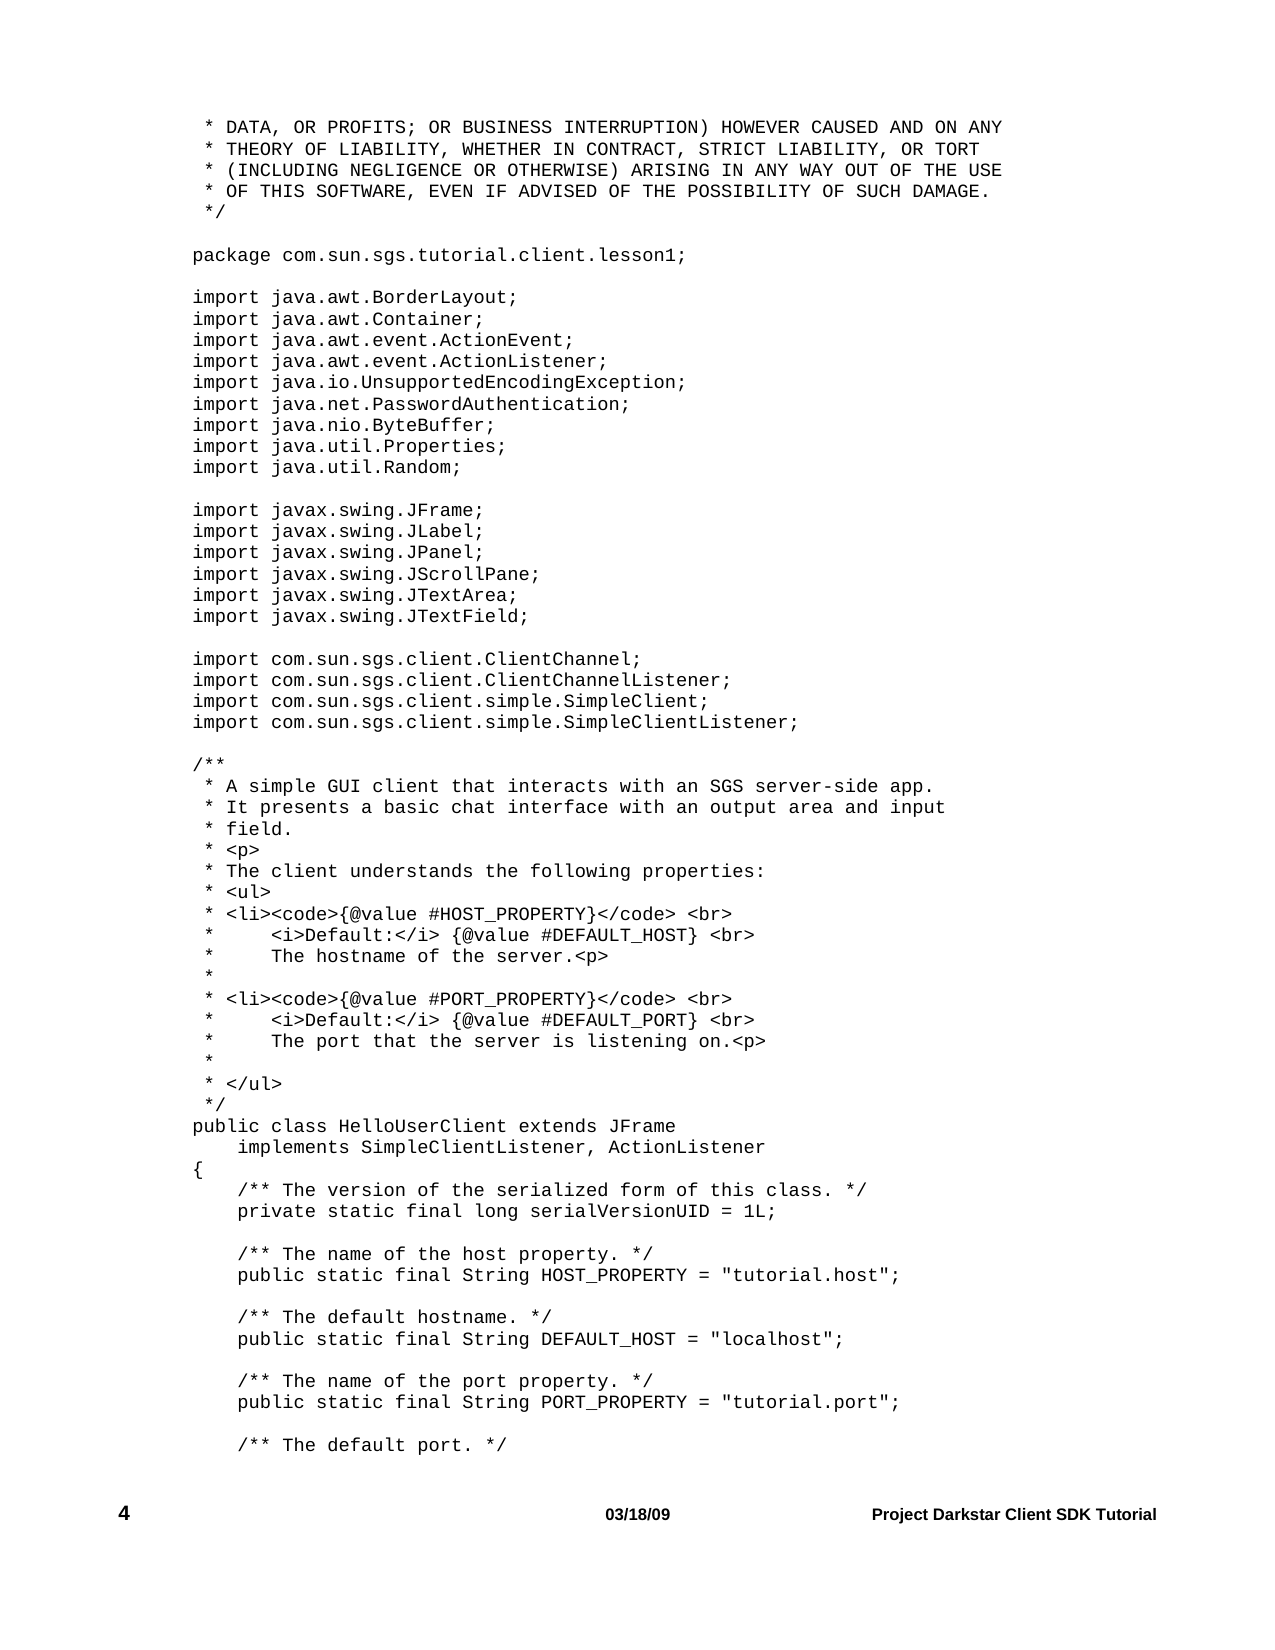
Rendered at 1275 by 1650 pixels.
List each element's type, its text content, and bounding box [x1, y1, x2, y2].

text import java.util.Properties; [192, 437, 1098, 458]
text import javax.swing.JFrame; [192, 501, 1098, 522]
text /** The version of the serialized form of this class. */ [192, 1181, 1098, 1202]
text import com.sun.sgs.client.simple.SimpleClient; [192, 692, 1098, 713]
text import javax.swing.JTextField; [192, 607, 1098, 628]
text * [192, 1053, 1098, 1074]
text * OF THIS SOFTWARE, EVEN IF ADVISED OF THE POSSIBILITY OF SUCH DAMAGE. [192, 182, 1098, 203]
text * <ul> [192, 883, 1098, 904]
text import java.awt.event.ActionEvent; [192, 331, 1098, 352]
text public static final String DEFAULT_HOST = "localhost"; [192, 1329, 1098, 1351]
text import com.sun.sgs.client.simple.SimpleClientListener; [192, 713, 1098, 734]
text */ [192, 203, 1098, 224]
text /** [192, 756, 1098, 777]
text import java.util.Random; [192, 458, 1098, 479]
text import java.io.UnsupportedEncodingException; [192, 373, 1098, 394]
text package com.sun.sgs.tutorial.client.lesson1; [192, 246, 1098, 267]
text * The hostname of the server.<p> [192, 947, 1098, 968]
text private static final long serialVersionUID = 1L; [192, 1202, 1098, 1223]
text * A simple GUI client that interacts with an SGS server-side app. [192, 777, 1098, 798]
text * [192, 968, 1098, 989]
text public static final String HOST_PROPERTY = "tutorial.host"; [192, 1266, 1098, 1287]
text /** The name of the host property. */ [192, 1244, 1098, 1266]
text * THEORY OF LIABILITY, WHETHER IN CONTRACT, STRICT LIABILITY, OR TORT [192, 139, 1098, 161]
text import com.sun.sgs.client.ClientChannel; [192, 649, 1098, 671]
text public class HelloUserClient extends JFrame [192, 1117, 1098, 1138]
text * <p> [192, 841, 1098, 862]
text import java.awt.BorderLayout; [192, 288, 1098, 309]
text import javax.swing.JTextArea; [192, 586, 1098, 607]
text implements SimpleClientListener, ActionListener [192, 1138, 1098, 1159]
text import java.awt.Container; [192, 309, 1098, 331]
text import com.sun.sgs.client.ClientChannelListener; [192, 671, 1098, 692]
text * </ul> [192, 1074, 1098, 1096]
text * <li><code>{@value #HOST_PROPERTY}</code> <br> [192, 904, 1098, 926]
text /** The default hostname. */ [192, 1308, 1098, 1329]
text import javax.swing.JScrollPane; [192, 564, 1098, 586]
text public static final String PORT_PROPERTY = "tutorial.port"; [192, 1393, 1098, 1414]
text import java.net.PasswordAuthentication; [192, 394, 1098, 416]
text * It presents a basic chat interface with an output area and input [192, 798, 1098, 819]
text * DATA, OR PROFITS; OR BUSINESS INTERRUPTION) HOWEVER CAUSED AND ON ANY [192, 118, 1098, 139]
text * <i>Default:</i> {@value #DEFAULT_PORT} <br> [192, 1011, 1098, 1032]
text import javax.swing.JPanel; [192, 543, 1098, 564]
text import java.nio.ByteBuffer; [192, 416, 1098, 437]
text /** The default port. */ [192, 1436, 1098, 1457]
text * <i>Default:</i> {@value #DEFAULT_HOST} <br> [192, 926, 1098, 947]
text * The port that the server is listening on.<p> [192, 1032, 1098, 1053]
text * field. [192, 819, 1098, 841]
text /** The name of the port property. */ [192, 1372, 1098, 1393]
text import java.awt.event.ActionListener; [192, 352, 1098, 373]
text { [192, 1159, 1098, 1181]
text * <li><code>{@value #PORT_PROPERTY}</code> <br> [192, 989, 1098, 1011]
text import javax.swing.JLabel; [192, 522, 1098, 543]
text */ [192, 1096, 1098, 1117]
text * The client understands the following properties: [192, 862, 1098, 883]
text * (INCLUDING NEGLIGENCE OR OTHERWISE) ARISING IN ANY WAY OUT OF THE USE [192, 161, 1098, 182]
